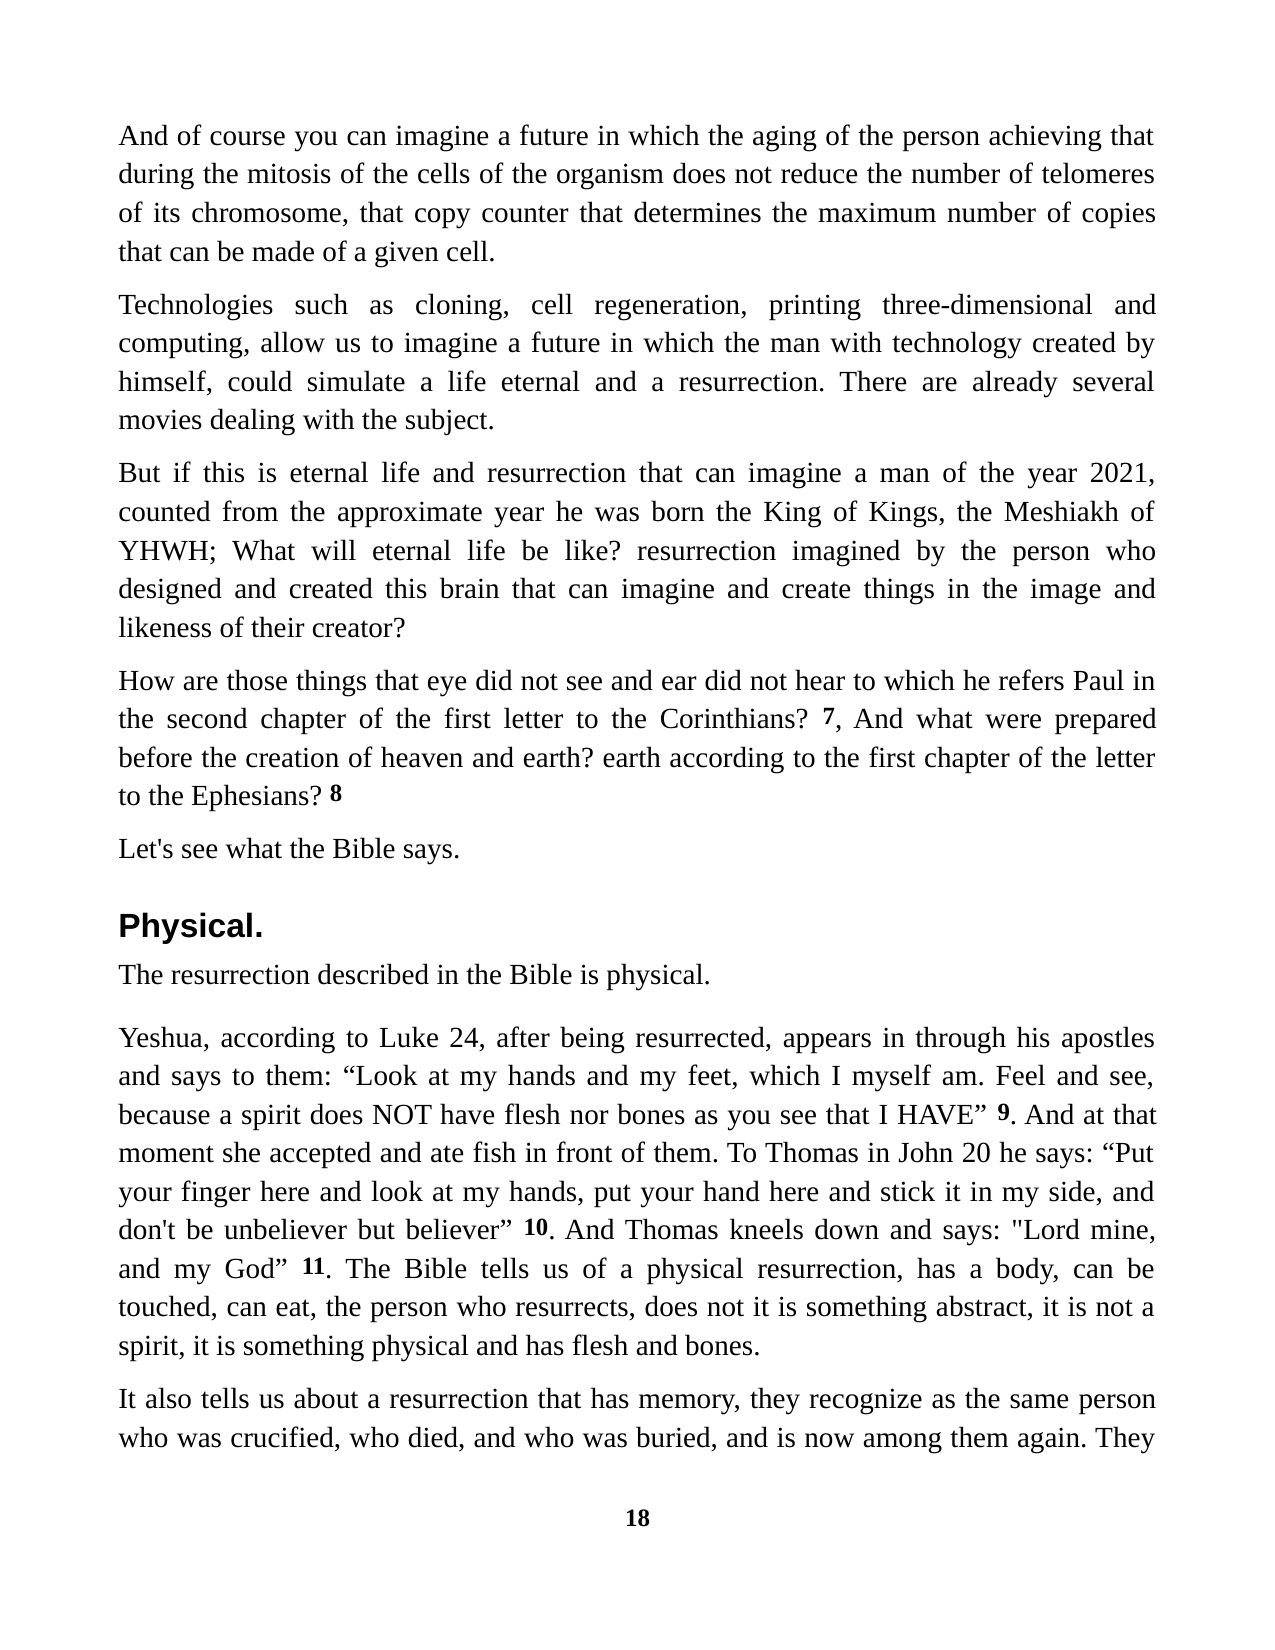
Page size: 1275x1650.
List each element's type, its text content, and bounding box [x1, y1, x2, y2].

text Yeshua, according to Luke 24, after being resurrected, appears in through his apostles and says to them: “Look at my hands and my feet, which I myself am. Feel and see, because a spirit does NOT have flesh nor bones as you see that I HAVE” . And at that moment she accepted and ate fish in front of them. To Thomas in John 20 he says: “Put your finger here and look at my hands, put your hand here and stick it in my side, and don't be unbeliever but believer” . And Thomas kneels down and says: "Lord mine, and my God” . The Bible tells us of a physical resurrection, has a body, can be touched, can eat, the person who resurrects, does not it is something abstract, it is not a spirit, it is something physical and has flesh and bones. [118, 1020, 1157, 1362]
text The resurrection described in the Bible is physical. [118, 957, 1157, 990]
text It also tells us about a resurrection that has memory, they recognize as the same person who was crucified, who died, and who was buried, and is now among them again. They [118, 1381, 1157, 1453]
text Technologies such as cloning, cell regeneration, printing three-dimensional and computing, allow us to imagine a future in which the man with technology created by himself, could simulate a life eternal and a resurrection. There are already several movies dealing with the subject. [118, 287, 1157, 436]
text And of course you can imagine a future in which the aging of the person achieving that during the mitosis of the cells of the organism does not reduce the number of telomeres of its chromosome, that copy counter that determines the maximum number of copies that can be made of a given cell. [118, 118, 1157, 267]
text But if this is eternal life and resurrection that can imagine a man of the year 2021, counted from the approximate year he was born the King of Kings, the Meshiakh of YHWH; What will eternal life be like? resurrection imagined by the person who designed and created this brain that can imagine and create things in the image and likeness of their creator? [118, 456, 1157, 643]
text Let's see what the Bible says. [118, 832, 1157, 865]
text How are those things that eye did not see and ear did not hear to which he refers Paul in the second chapter of the first letter to the Corinthians? , And what were prepared before the creation of heaven and earth? earth according to the first chapter of the letter to the Ephesians? [118, 663, 1157, 812]
subtitle Physical. [118, 906, 1157, 944]
